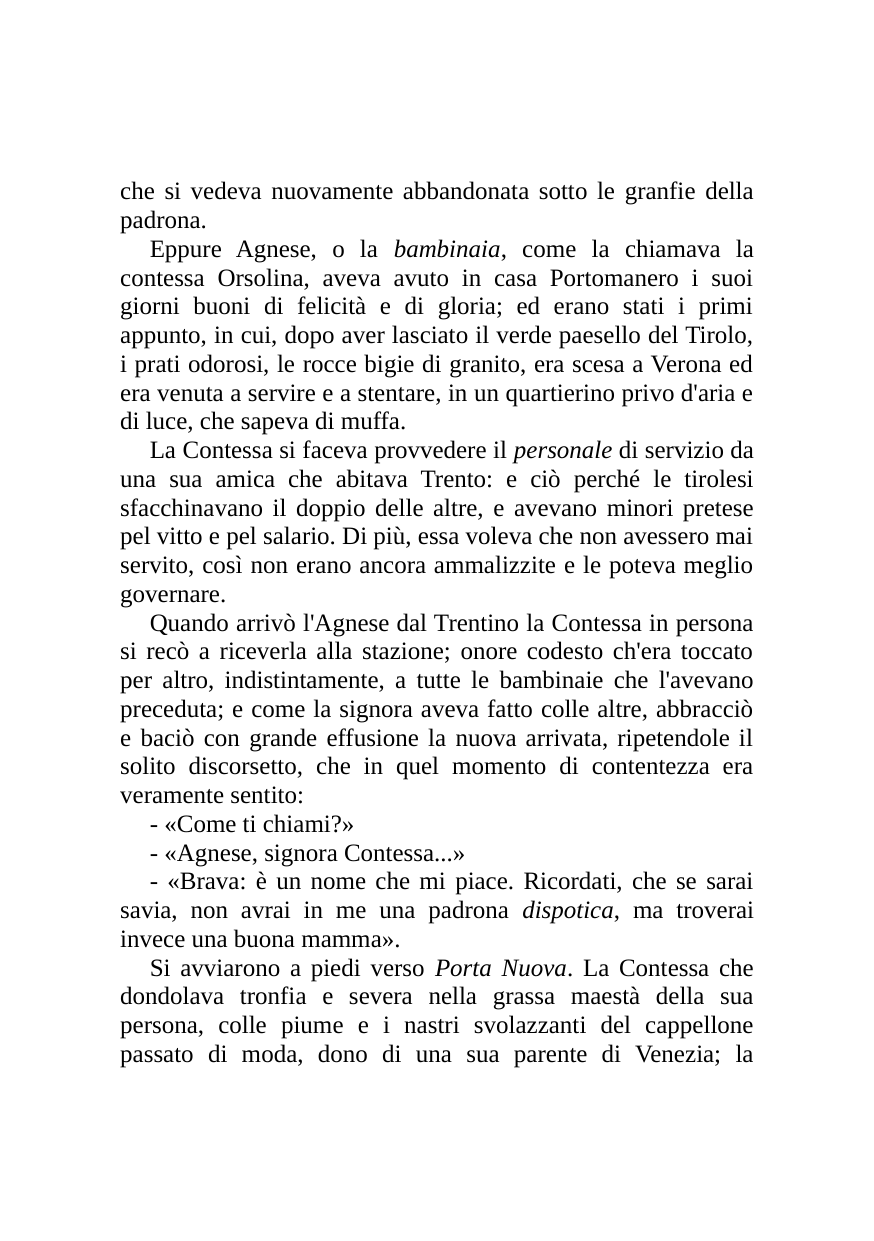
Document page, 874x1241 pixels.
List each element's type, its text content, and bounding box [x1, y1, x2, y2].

text - «Agnese, signora Contessa...» [120, 838, 754, 866]
text - «Brava: è un nome che mi piace. Ricordati, che se sarai savia, non avrai in me una padrona dispotica, ma troverai invece una buona mamma». [120, 866, 754, 953]
text Eppure Agnese, o la bambinaia, come la chiamava la contessa Orsolina, aveva avuto in casa Portomanero i suoi giorni buoni di felicità e di gloria; ed erano stati i primi appunto, in cui, dopo aver lasciato il verde paesello del Tirolo, i prati odorosi, le rocce bigie di granito, era scesa a Verona ed era venuta a servire e a stentare, in un quartierino privo d'aria e di luce, che sapeva di muffa. [120, 234, 754, 435]
text che si vedeva nuovamente abbandonata sotto le granfie della padrona. [120, 176, 754, 234]
text - «Come ti chiami?» [120, 809, 754, 838]
text La Contessa si faceva provvedere il personale di servizio da una sua amica che abitava Trento: e ciò perché le tirolesi sfacchinavano il doppio delle altre, e avevano minori pretese pel vitto e pel salario. Di più, essa voleva che non avessero mai servito, così non erano ancora ammalizzite e le poteva meglio governare. [120, 435, 754, 608]
text Quando arrivò l'Agnese dal Trentino la Contessa in persona si recò a riceverla alla stazione; onore codesto ch'era toccato per altro, indistintamente, a tutte le bambinaie che l'avevano preceduta; e come la signora aveva fatto colle altre, abbracciò e baciò con grande effusione la nuova arrivata, ripetendole il solito discorsetto, che in quel momento di contentezza era veramente sentito: [120, 608, 754, 809]
text Si avviarono a piedi verso Porta Nuova. La Contessa che dondolava tronfia e severa nella grassa maestà della sua persona, colle piume e i nastri svolazzanti del cappellone passato di moda, dono di una sua parente di Venezia; la [120, 953, 754, 1068]
